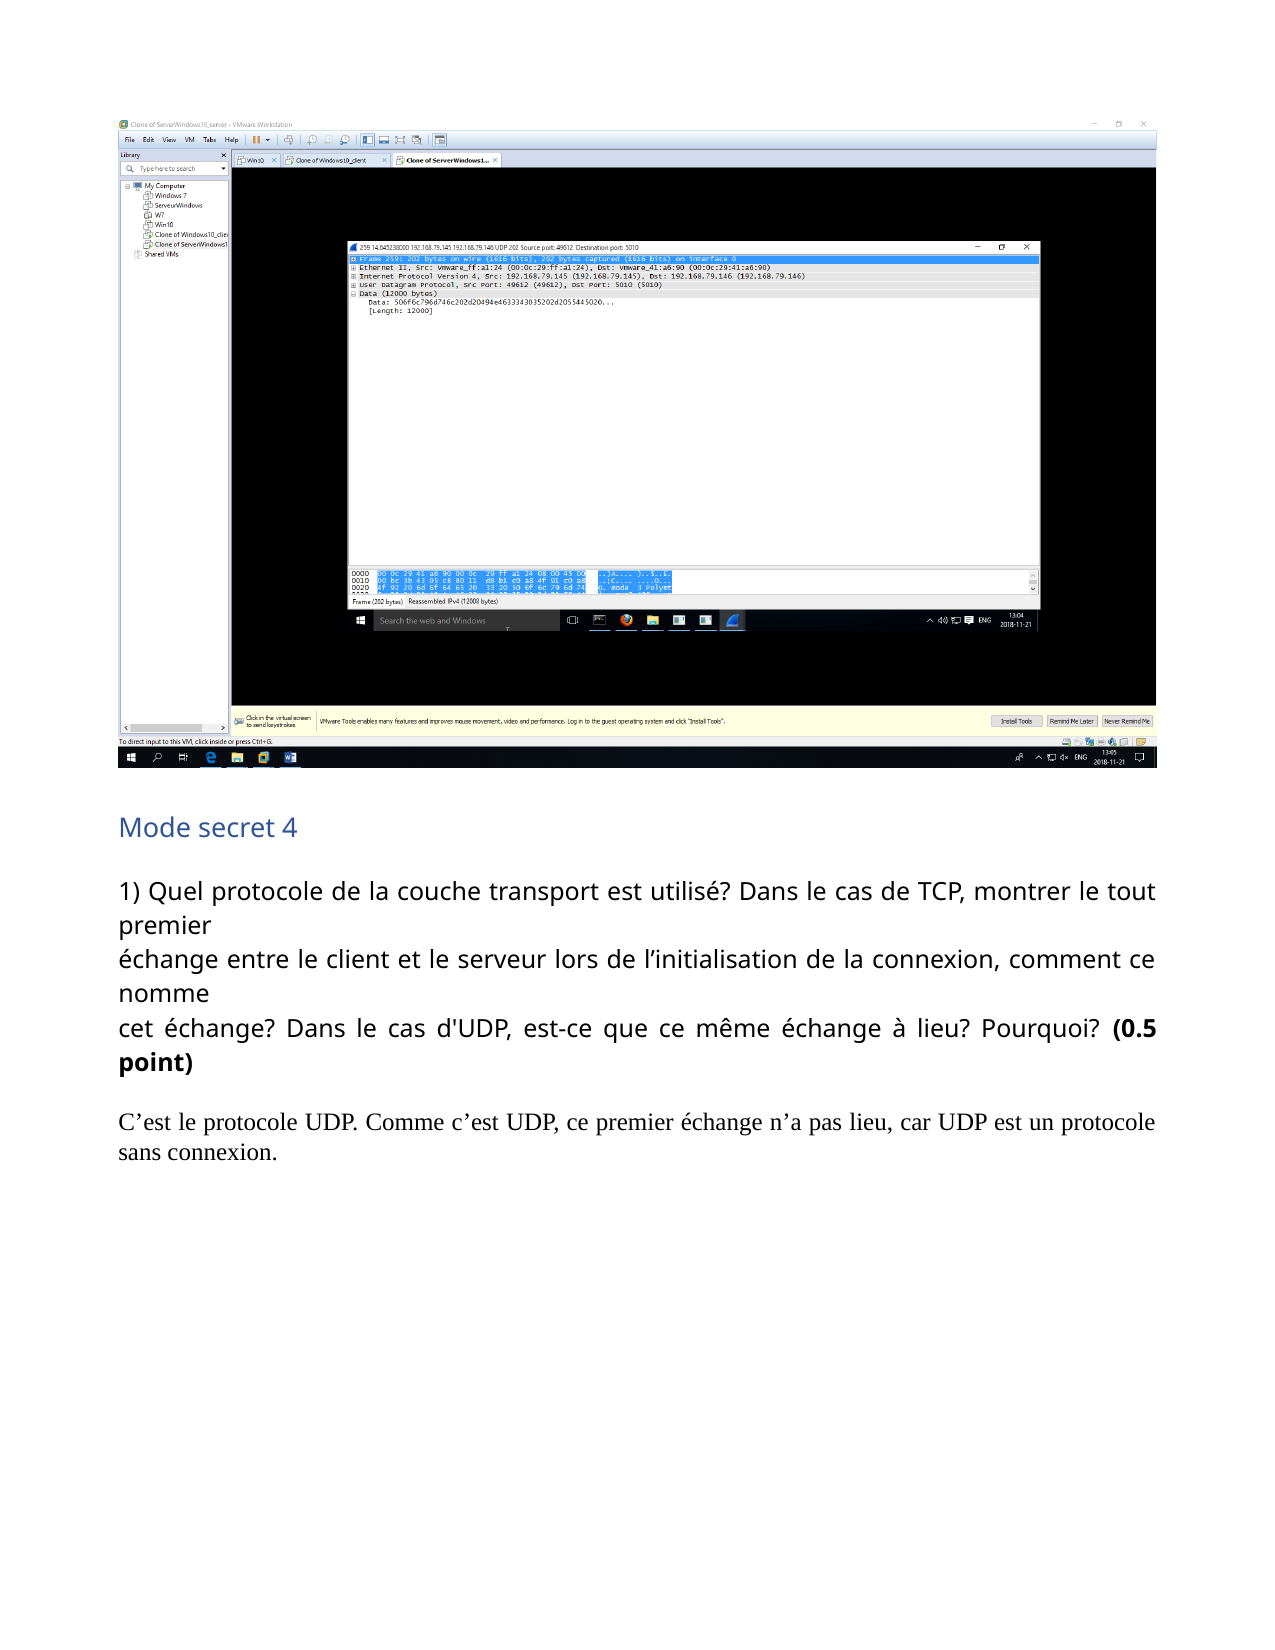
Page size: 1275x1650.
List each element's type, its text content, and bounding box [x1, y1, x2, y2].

text C’est le protocole UDP. Comme c’est UDP, ce premier échange n’a pas lieu, car UDP est un protocole sans connexion. [118, 1107, 1157, 1166]
text 1) Quel protocole de la couche transport est utilisé? Dans le cas de TCP, montrer le tout premier échange entre le client et le serveur lors de l’initialisation de la connexion, comment ce nomme cet échange? Dans le cas d'UDP, est-ce que ce même échange à lieu? Pourquoi? (0.5 point) [118, 874, 1157, 1078]
subtitle Mode secret 4 [118, 808, 1157, 845]
